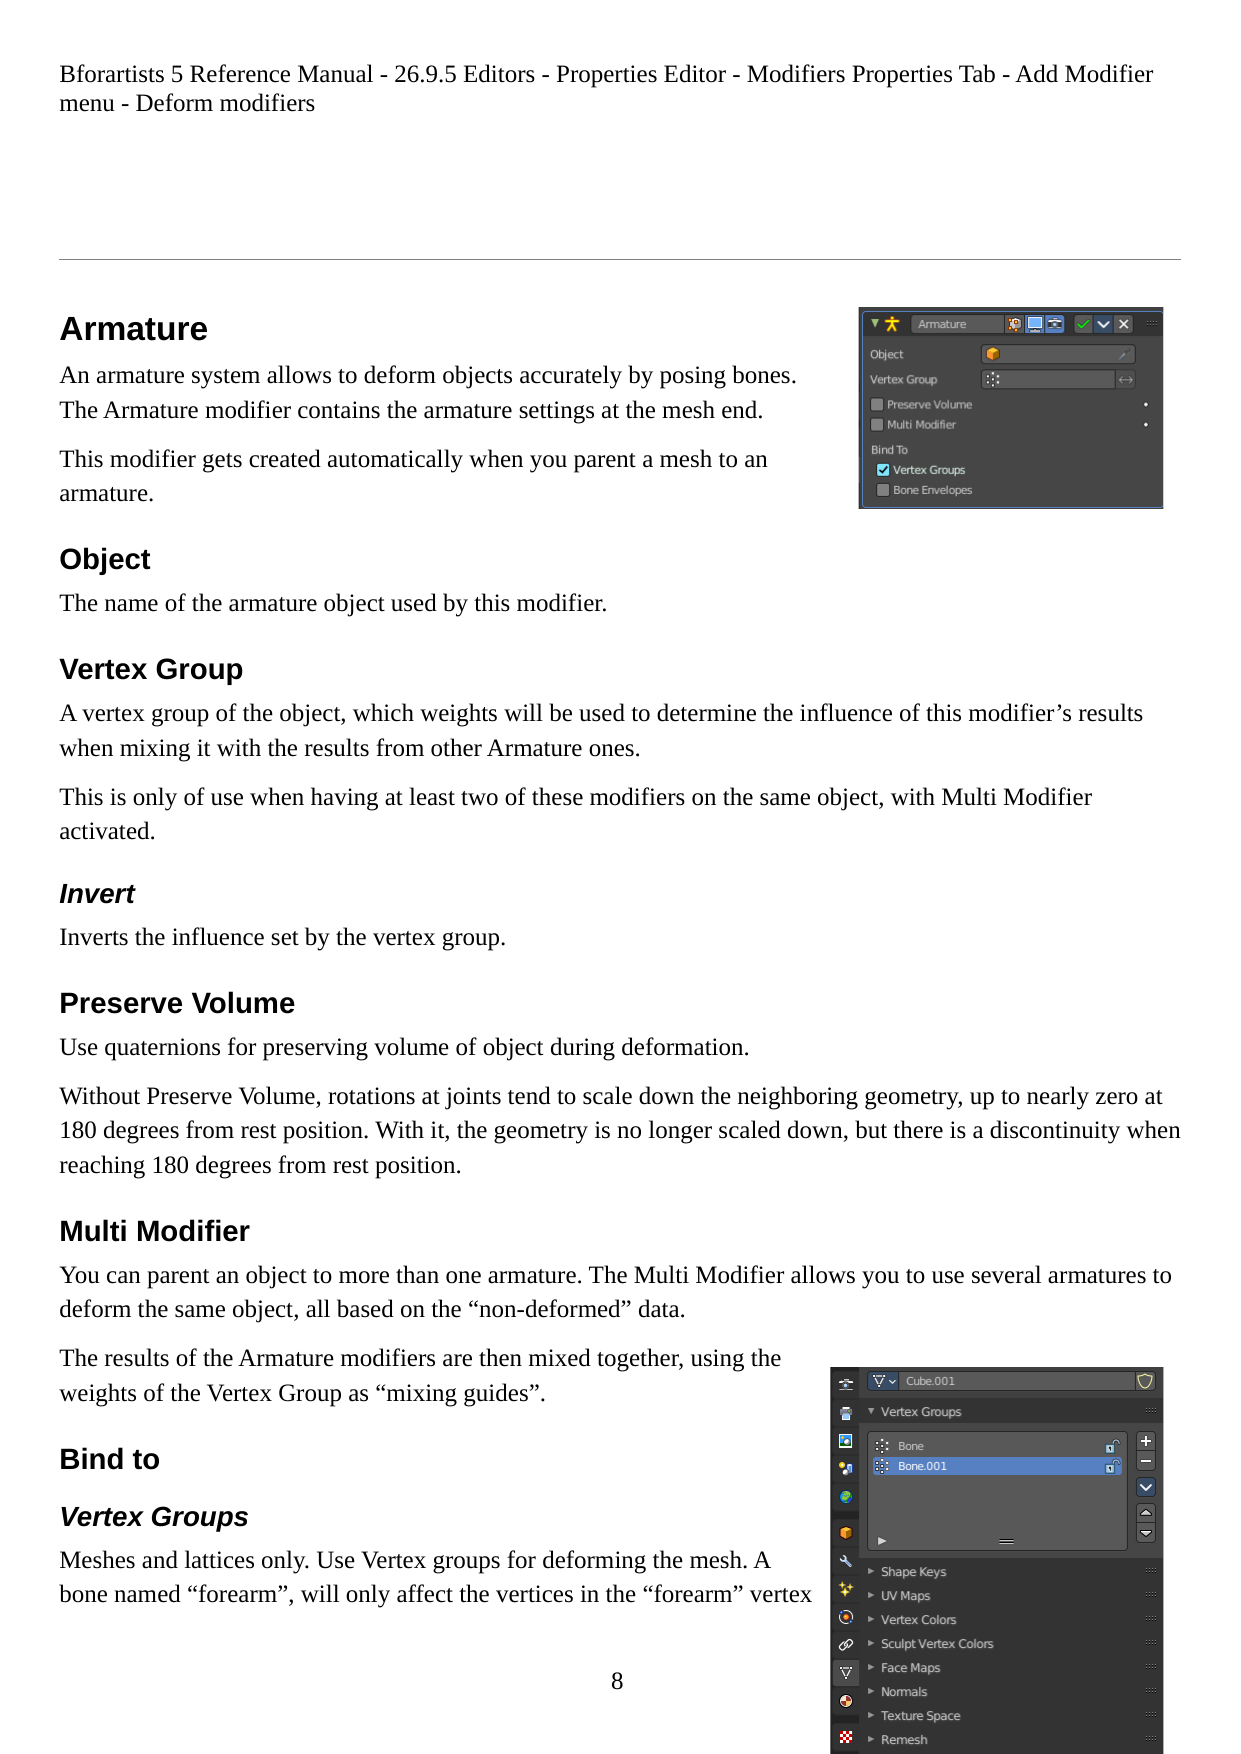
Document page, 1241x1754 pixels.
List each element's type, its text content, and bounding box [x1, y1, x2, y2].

text Meshes and lattices only. Use Vertex groups for deforming the mesh. A bone named “forearm”, will only affect the vertices in the “forearm” vertex [59, 1545, 830, 1608]
text Use quaternions for preserving volume of object during deformation. [59, 1032, 1181, 1061]
text Inverts the influence set by the vertex group. [59, 922, 1181, 951]
subtitle [1164, 1500, 1181, 1532]
subtitle Multi Modifier [59, 1214, 1181, 1247]
subtitle [1164, 1442, 1181, 1475]
text The name of the armature object used by this modifier. [59, 588, 1181, 617]
subtitle [1164, 309, 1181, 348]
text This is only of use when having at least two of these modifiers on the same object, with Multi Modifier activated. [59, 782, 1181, 845]
subtitle Vertex Groups [59, 1500, 830, 1532]
text Without Preserve Volume, rotations at joints tend to scale down the neighboring geometry, up to nearly zero at 180 degrees from rest position. With it, the geometry is no longer scaled down, but there is a discontinuity when reaching 180 degrees from rest position. [59, 1081, 1181, 1179]
subtitle Vertex Group [59, 652, 1181, 686]
subtitle Object [59, 542, 1181, 576]
subtitle Invert [59, 878, 1181, 909]
picture [858, 307, 1164, 509]
subtitle Armature [59, 309, 858, 348]
text An armature system allows to deform objects accurately by posing bones. The Armature modifier contains the armature settings at the mesh end. [59, 360, 858, 423]
picture [830, 1367, 1164, 1754]
subtitle Bind to [59, 1442, 830, 1475]
text This modifier gets created automatically when you parent a mesh to an armature. [59, 444, 858, 507]
text A vertex group of the object, which weights will be used to determine the influence of this modifier’s results when mixing it with the results from other Armature ones. [59, 698, 1181, 761]
subtitle Preserve Volume [59, 986, 1181, 1019]
text The results of the Armature modifiers are then mixed together, using the weights of the Vertex Group as “mixing guides”. [59, 1343, 1181, 1407]
text You can parent an object to more than one armature. The Multi Modifier allows you to use several armatures to deform the same object, all based on the “non-deformed” data. [59, 1260, 1181, 1323]
